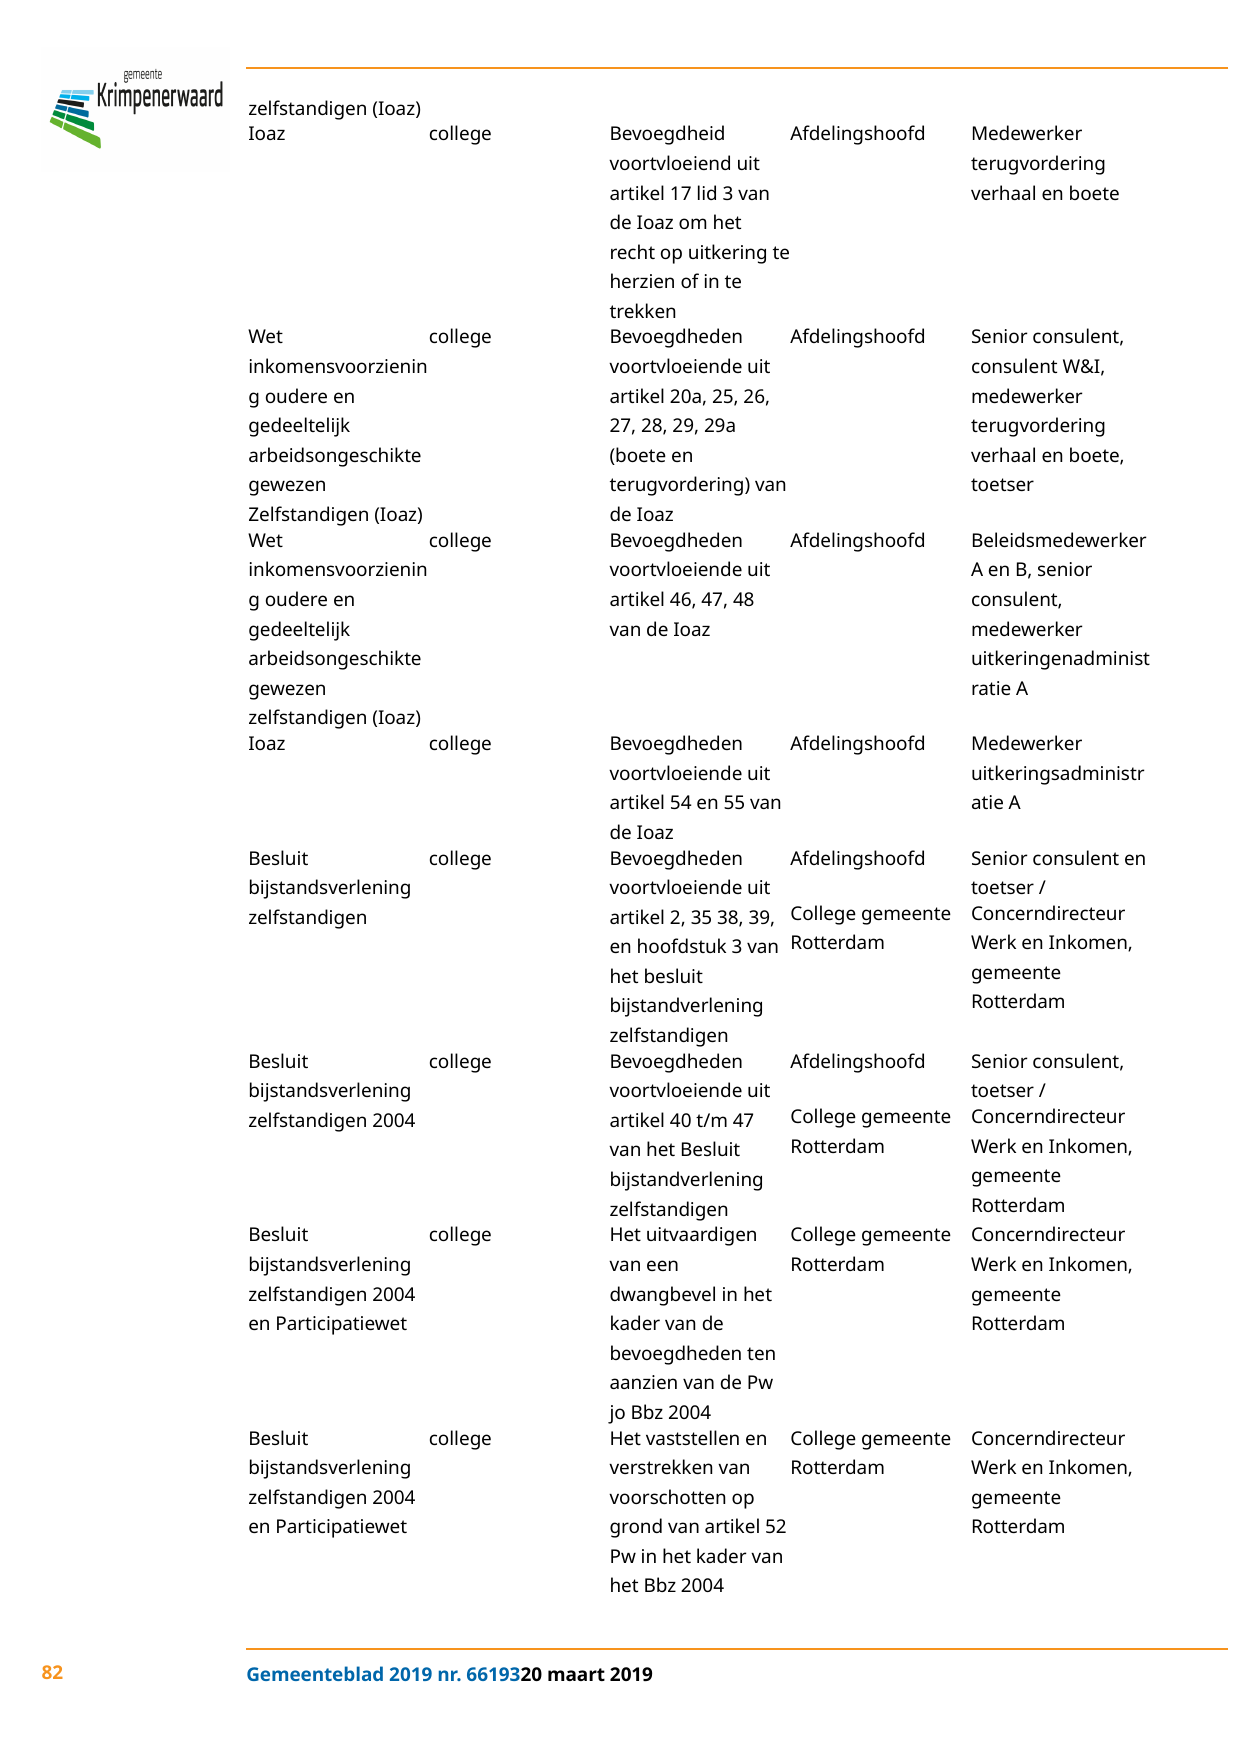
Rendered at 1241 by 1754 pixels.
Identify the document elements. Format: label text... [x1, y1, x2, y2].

table_cell College gemeente Rotterdam [790, 1222, 971, 1425]
table_cell Besluit bijstandsverlening zelfstandigen [248, 845, 429, 1048]
table_cell College gemeente Rotterdam [790, 1103, 971, 1222]
table_cell Concerndirecteur Werk en Inkomen, gemeente Rotterdam [971, 1222, 1152, 1425]
table_cell Besluit bijstandsverlening zelfstandigen 2004 en Participatiewet [248, 1222, 429, 1425]
table_cell Bevoegdheden voortvloeiende uit artikel 40 t/m 47 van het Besluit bijstandverlening zelfstandigen [609, 1048, 790, 1222]
picture [41, 47, 231, 172]
table_cell Afdelingshoofd [790, 527, 971, 730]
table_cell Afdelingshoofd [790, 324, 971, 527]
table_cell college [429, 730, 609, 845]
table_cell college [429, 1425, 609, 1598]
table_cell [609, 95, 790, 121]
table_cell Afdelingshoofd [790, 121, 971, 324]
table_cell Concerndirecteur Werk en Inkomen, gemeente Rotterdam [971, 900, 1152, 1048]
table_cell Bevoegdheden voortvloeiende uit artikel 46, 47, 48 van de Ioaz [609, 527, 790, 730]
table_cell Medewerker terugvordering verhaal en boete [971, 121, 1152, 324]
table_cell Bevoegdheden voortvloeiende uit artikel 54 en 55 van de Ioaz [609, 730, 790, 845]
table_cell Afdelingshoofd [790, 730, 971, 845]
table_cell Het uitvaardigen van een dwangbevel in het kader van de bevoegdheden ten aanzien van de Pw jo Bbz 2004 [609, 1222, 790, 1425]
table_cell Concerndirecteur Werk en Inkomen, gemeente Rotterdam [971, 1425, 1152, 1598]
table_cell Ioaz [248, 730, 429, 845]
table_cell College gemeente Rotterdam [790, 900, 971, 1048]
table_cell Besluit bijstandsverlening zelfstandigen 2004 en Participatiewet [248, 1425, 429, 1598]
table_cell Senior consulent, consulent W&I, medewerker terugvordering verhaal en boete, toetser [971, 324, 1152, 527]
table_cell [429, 95, 609, 121]
table_cell Het vaststellen en verstrekken van voorschotten op grond van artikel 52 Pw in het kader van het Bbz 2004 [609, 1425, 790, 1598]
table_cell Besluit bijstandsverlening zelfstandigen 2004 [248, 1048, 429, 1222]
table_cell college [429, 845, 609, 1048]
table_cell college [429, 527, 609, 730]
table_cell college [429, 1048, 609, 1222]
table_cell Wet inkomensvoorziening oudere en gedeeltelijk arbeidsongeschikte gewezen zelfstandigen (Ioaz) [248, 527, 429, 730]
table_cell college [429, 1222, 609, 1425]
table_cell Concerndirecteur Werk en Inkomen, gemeente Rotterdam [971, 1103, 1152, 1222]
table_cell Ioaz [248, 121, 429, 324]
table_cell Medewerker uitkeringsadministratie A [971, 730, 1152, 845]
table_cell Bevoegdheid voortvloeiend uit artikel 17 lid 3 van de Ioaz om het recht op uitkering te herzien of in te trekken [609, 121, 790, 324]
table_cell Afdelingshoofd [790, 1048, 971, 1103]
table_cell Senior consulent, toetser / [971, 1048, 1152, 1103]
table_cell Bevoegdheden voortvloeiende uit artikel 20a, 25, 26, 27, 28, 29, 29a (boete en terugvordering) van de Ioaz [609, 324, 790, 527]
table_cell Wet inkomensvoorziening oudere en gedeeltelijk arbeidsongeschikte gewezen Zelfstandigen (Ioaz) [248, 324, 429, 527]
table_cell Bevoegdheden voortvloeiende uit artikel 2, 35 38, 39, en hoofdstuk 3 van het besluit bijstandverlening zelfstandigen [609, 845, 790, 1048]
table_cell [790, 95, 971, 121]
table_cell [971, 95, 1152, 121]
table_cell Senior consulent en toetser / [971, 845, 1152, 900]
table_cell college [429, 324, 609, 527]
table_cell zelfstandigen (Ioaz) [248, 95, 429, 121]
table_cell Beleidsmedewerker A en B, senior consulent, medewerker uitkeringenadministratie A [971, 527, 1152, 730]
table_cell Afdelingshoofd [790, 845, 971, 900]
table_cell College gemeente Rotterdam [790, 1425, 971, 1598]
table_cell college [429, 121, 609, 324]
